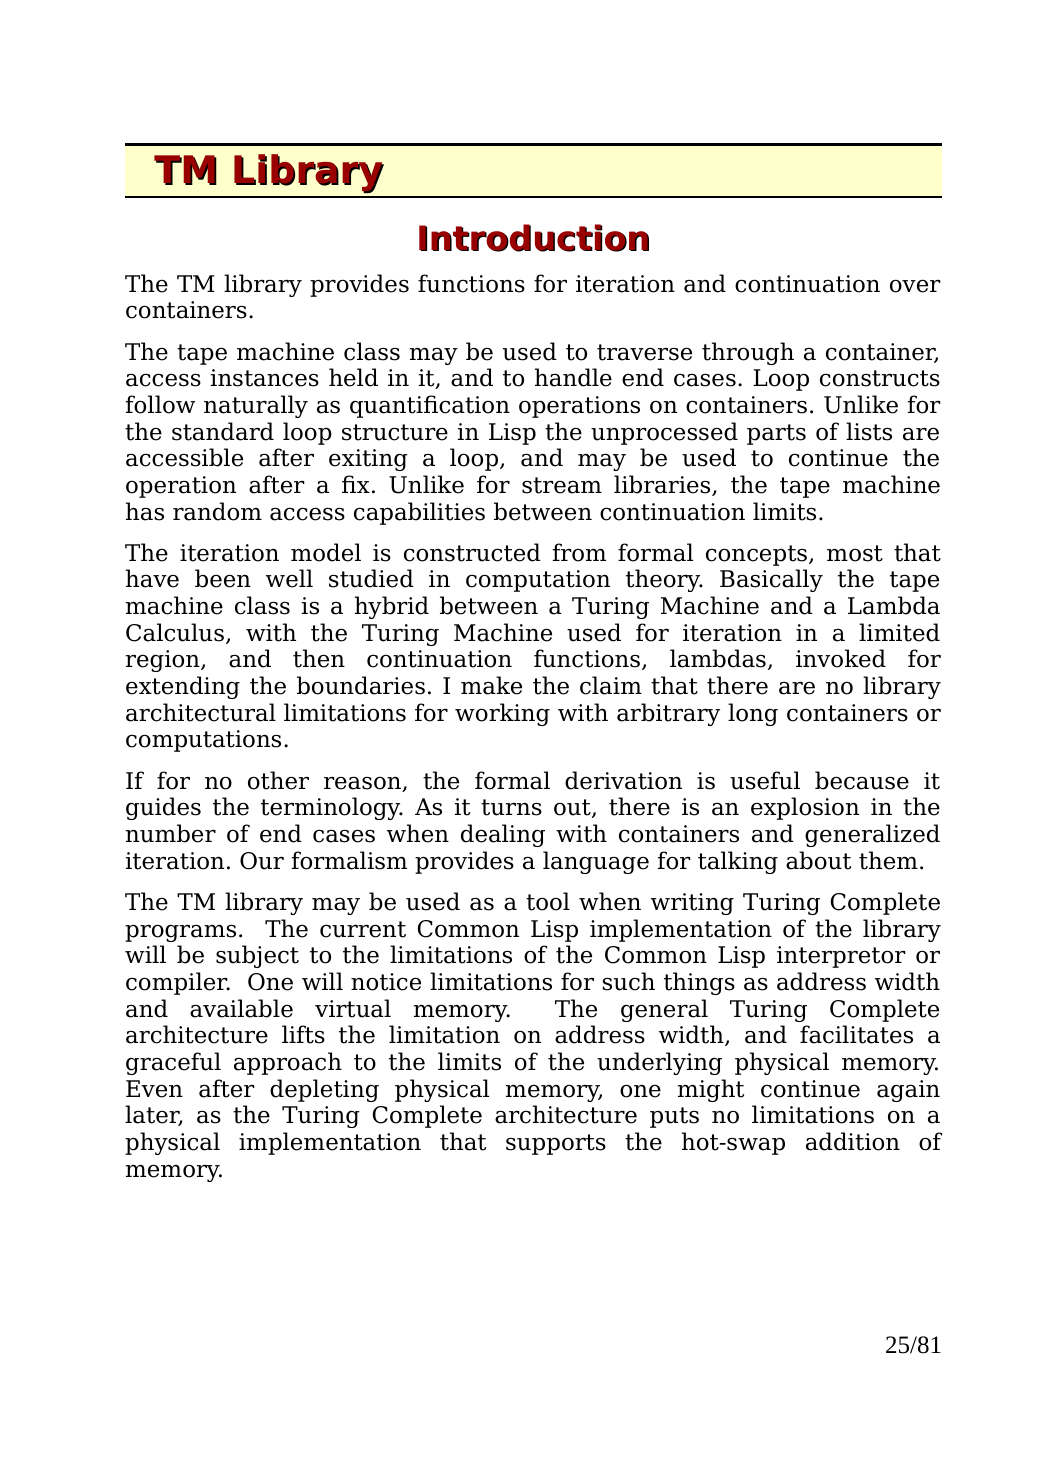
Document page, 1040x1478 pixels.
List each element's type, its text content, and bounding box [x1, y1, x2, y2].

text The iteration model is constructed from formal concepts, most that have been well studied in computation theory. Basically the tape machine class is a hybrid between a Turing Machine and a Lambda Calculus, with the Turing Machine used for iteration in a limited region, and then continuation functions, lambdas, invoked for extending the boundaries. I make the claim that there are no library architectural limitations for working with arbitrary long containers or computations. [125, 540, 942, 753]
text The TM library may be used as a tool when writing Turing Complete programs. The current Common Lisp implementation of the library will be subject to the limitations of the Common Lisp interpretor or compiler. One will notice limitations for such things as address width and available virtual memory. The general Turing Complete architecture lifts the limitation on address width, and facilitates a graceful approach to the limits of the underlying physical memory. Even after depleting physical memory, one might continue again later, as the Turing Complete architecture puts no limitations on a physical implementation that supports the hot-swap addition of memory. [125, 889, 942, 1182]
subtitle TM Library [125, 146, 942, 196]
subtitle Introduction [125, 219, 942, 258]
text The TM library provides functions for iteration and continuation over containers. [125, 271, 942, 324]
text The tape machine class may be used to traverse through a container, access instances held in it, and to handle end cases. Loop constructs follow naturally as quantification operations on containers. Unlike for the standard loop structure in Lisp the unprocessed parts of lists are accessible after exiting a loop, and may be used to continue the operation after a fix. Unlike for stream libraries, the tape machine has random access capabilities between continuation limits. [125, 339, 942, 525]
text If for no other reason, the formal derivation is useful because it guides the terminology. As it turns out, there is an explosion in the number of end cases when dealing with containers and generalized iteration. Our formalism provides a language for talking about them. [125, 768, 942, 874]
